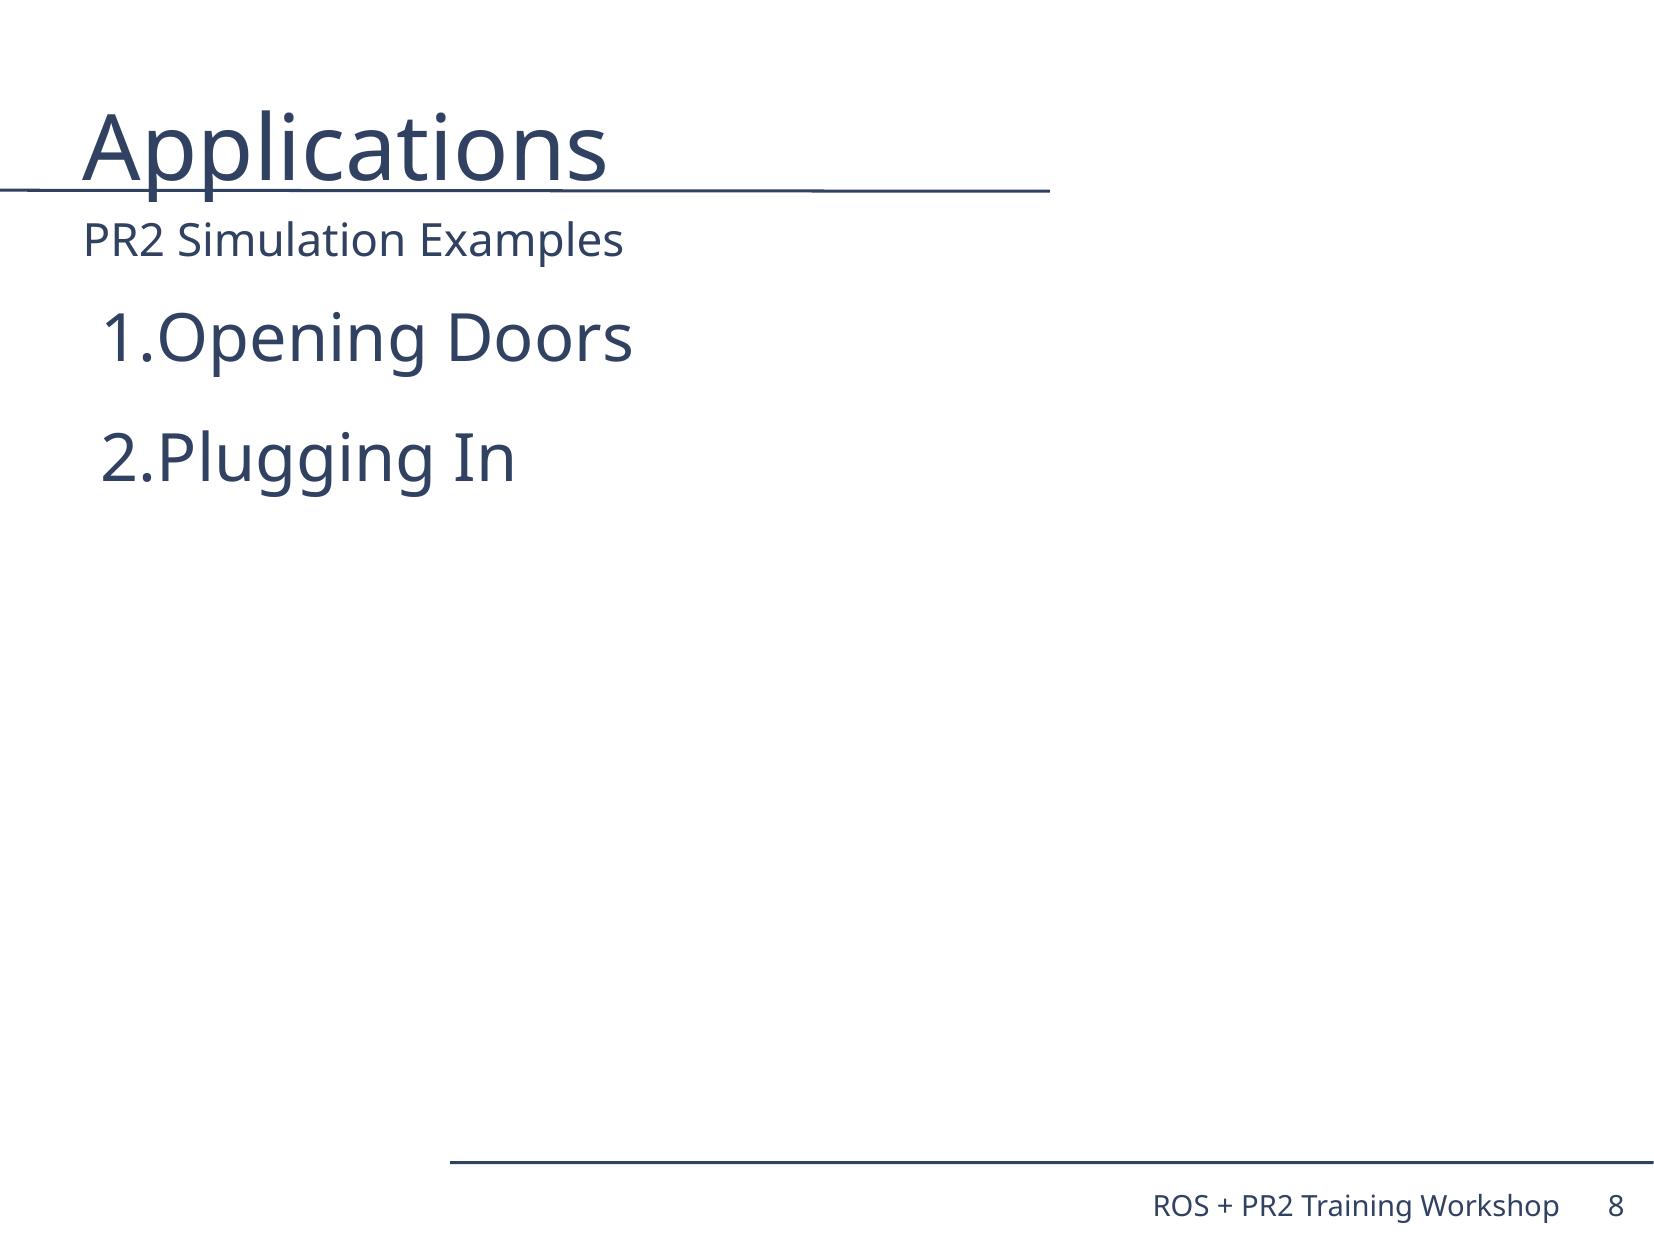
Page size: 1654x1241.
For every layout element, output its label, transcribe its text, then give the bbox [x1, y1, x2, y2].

list Opening Doors Plugging In [82, 290, 1571, 1126]
title Applications PR2 Simulation Examples [82, 73, 1571, 281]
